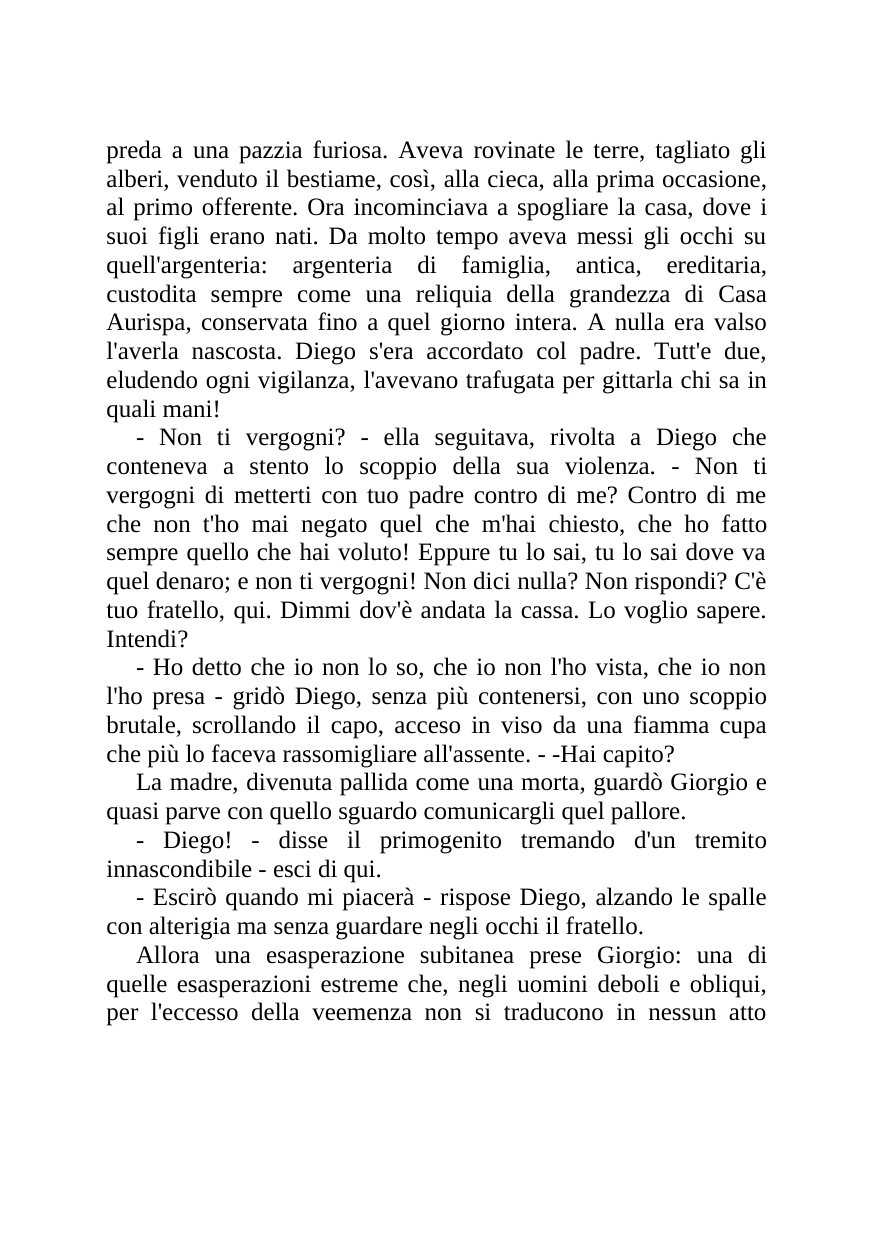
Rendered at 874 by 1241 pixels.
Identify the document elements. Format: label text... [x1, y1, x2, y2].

text La madre, divenuta pallida come una morta, guardò Giorgio e quasi parve con quello sguardo comunicargli quel pallore. [106, 767, 768, 825]
text Allora una esasperazione subitanea prese Giorgio: una di quelle esasperazioni estreme che, negli uomini deboli e obliqui, per l'eccesso della veemenza non si traducono in nessun atto [106, 940, 768, 1026]
text preda a una pazzia furiosa. Aveva rovinate le terre, tagliato gli alberi, venduto il bestiame, così, alla cieca, alla prima occasione, al primo offerente. Ora incominciava a spogliare la casa, dove i suoi figli erano nati. Da molto tempo aveva messi gli occhi su quell'argenteria: argenteria di famiglia, antica, ereditaria, custodita sempre come una reliquia della grandezza di Casa Aurispa, conservata fino a quel giorno intera. A nulla era valso l'averla nascosta. Diego s'era accordato col padre. Tutt'e due, eludendo ogni vigilanza, l'avevano trafugata per gittarla chi sa in quali mani! [106, 135, 768, 422]
text - Ho detto che io non lo so, che io non l'ho vista, che io non l'ho presa - gridò Diego, senza più contenersi, con uno scoppio brutale, scrollando il capo, acceso in viso da una fiamma cupa che più lo faceva rassomigliare all'assente. - -Hai capito? [106, 652, 768, 767]
text - Non ti vergogni? - ella seguitava, rivolta a Diego che conteneva a stento lo scoppio della sua violenza. - Non ti vergogni di metterti con tuo padre contro di me? Contro di me che non t'ho mai negato quel che m'hai chiesto, che ho fatto sempre quello che hai voluto! Eppure tu lo sai, tu lo sai dove va quel denaro; e non ti vergogni! Non dici nulla? Non rispondi? C'è tuo fratello, qui. Dimmi dov'è andata la cassa. Lo voglio sapere. Intendi? [106, 422, 768, 652]
text - Diego! - disse il primogenito tremando d'un tremito innascondibile - esci di qui. [106, 825, 768, 882]
text - Escirò quando mi piacerà - rispose Diego, alzando le spalle con alterigia ma senza guardare negli occhi il fratello. [106, 882, 768, 940]
